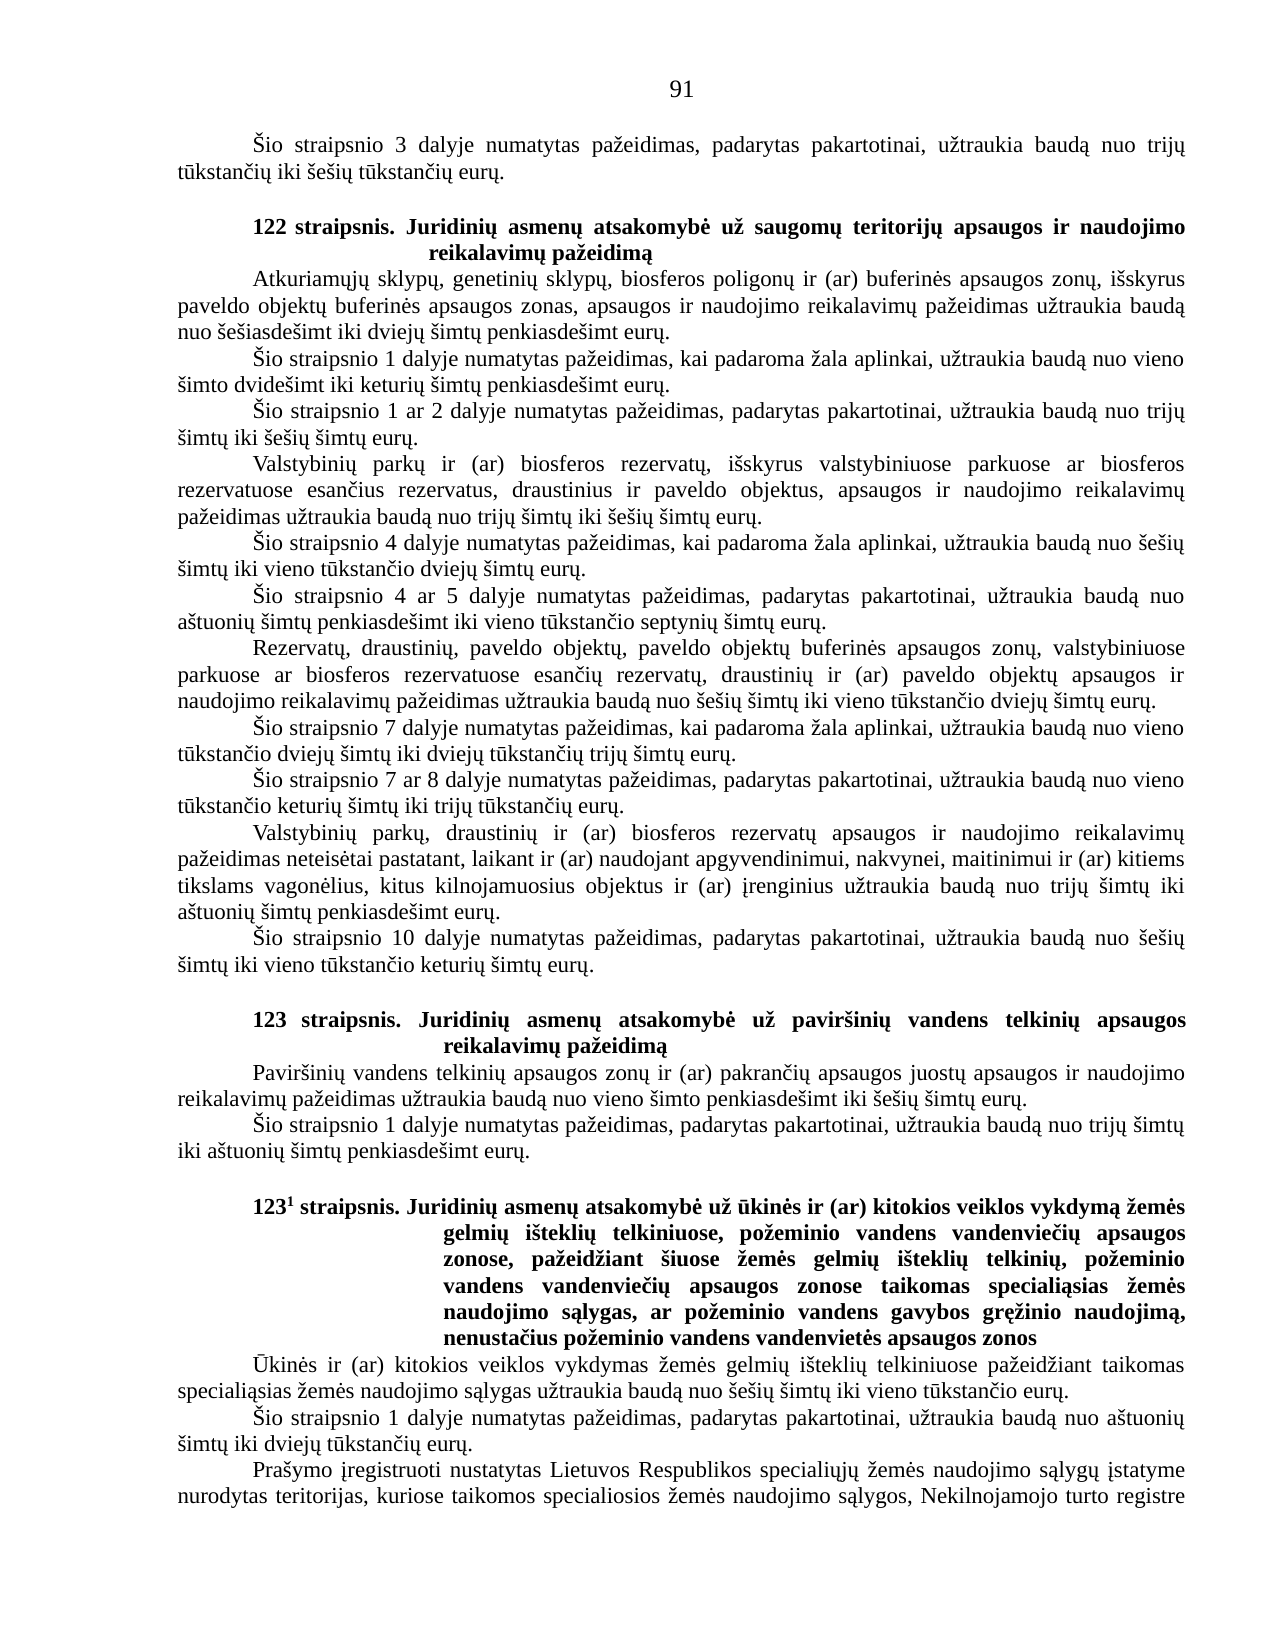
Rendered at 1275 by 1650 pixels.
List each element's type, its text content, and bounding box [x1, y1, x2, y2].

text Paviršinių vandens telkinių apsaugos zonų ir (ar) pakrančių apsaugos juostų apsaugos ir naudojimo reikalavimų pažeidimas užtraukia baudą nuo vieno šimto penkiasdešimt iki šešių šimtų eurų. [177, 1058, 1186, 1111]
text Šio straipsnio 4 dalyje numatytas pažeidimas, kai padaroma žala aplinkai, užtraukia baudą nuo šešių šimtų iki vieno tūkstančio dviejų šimtų eurų. [177, 529, 1186, 582]
text 1231 straipsnis. Juridinių asmenų atsakomybė už ūkinės ir (ar) kitokios veiklos vykdymą žemės gelmių išteklių telkiniuose, požeminio vandens vandenviečių apsaugos zonose, pažeidžiant šiuose žemės gelmių išteklių telkinių, požeminio vandens vandenviečių apsaugos zonose taikomas specialiąsias žemės naudojimo sąlygas, ar požeminio vandens gavybos gręžinio naudojimą, nenustačius požeminio vandens vandenvietės apsaugos zonos [252, 1193, 1186, 1351]
text 122 straipsnis. Juridinių asmenų atsakomybė už saugomų teritorijų apsaugos ir naudojimo reikalavimų pažeidimą [252, 213, 1186, 266]
text Atkuriamųjų sklypų, genetinių sklypų, biosferos poligonų ir (ar) buferinės apsaugos zonų, išskyrus paveldo objektų buferinės apsaugos zonas, apsaugos ir naudojimo reikalavimų pažeidimas užtraukia baudą nuo šešiasdešimt iki dviejų šimtų penkiasdešimt eurų. [177, 266, 1186, 344]
text Šio straipsnio 4 ar 5 dalyje numatytas pažeidimas, padarytas pakartotinai, užtraukia baudą nuo aštuonių šimtų penkiasdešimt iki vieno tūkstančio septynių šimtų eurų. [177, 582, 1186, 634]
text Šio straipsnio 1 dalyje numatytas pažeidimas, padarytas pakartotinai, užtraukia baudą nuo aštuonių šimtų iki dviejų tūkstančių eurų. [177, 1403, 1186, 1456]
text 123 straipsnis. Juridinių asmenų atsakomybė už paviršinių vandens telkinių apsaugos reikalavimų pažeidimą [252, 1006, 1186, 1058]
text Šio straipsnio 7 ar 8 dalyje numatytas pažeidimas, padarytas pakartotinai, užtraukia baudą nuo vieno tūkstančio keturių šimtų iki trijų tūkstančių eurų. [177, 766, 1186, 819]
text Valstybinių parkų ir (ar) biosferos rezervatų, išskyrus valstybiniuose parkuose ar biosferos rezervatuose esančius rezervatus, draustinius ir paveldo objektus, apsaugos ir naudojimo reikalavimų pažeidimas užtraukia baudą nuo trijų šimtų iki šešių šimtų eurų. [177, 450, 1186, 529]
text Šio straipsnio 1 dalyje numatytas pažeidimas, kai padaroma žala aplinkai, užtraukia baudą nuo vieno šimto dvidešimt iki keturių šimtų penkiasdešimt eurų. [177, 344, 1186, 397]
text Šio straipsnio 1 dalyje numatytas pažeidimas, padarytas pakartotinai, užtraukia baudą nuo trijų šimtų iki aštuonių šimtų penkiasdešimt eurų. [177, 1111, 1186, 1164]
text Prašymo įregistruoti nustatytas Lietuvos Respublikos specialiųjų žemės naudojimo sąlygų įstatyme nurodytas teritorijas, kuriose taikomos specialiosios žemės naudojimo sąlygos, Nekilnojamojo turto registre [177, 1456, 1186, 1509]
text Valstybinių parkų, draustinių ir (ar) biosferos rezervatų apsaugos ir naudojimo reikalavimų pažeidimas neteisėtai pastatant, laikant ir (ar) naudojant apgyvendinimui, nakvynei, maitinimui ir (ar) kitiems tikslams vagonėlius, kitus kilnojamuosius objektus ir (ar) įrenginius užtraukia baudą nuo trijų šimtų iki aštuonių šimtų penkiasdešimt eurų. [177, 819, 1186, 924]
text Rezervatų, draustinių, paveldo objektų, paveldo objektų buferinės apsaugos zonų, valstybiniuose parkuose ar biosferos rezervatuose esančių rezervatų, draustinių ir (ar) paveldo objektų apsaugos ir naudojimo reikalavimų pažeidimas užtraukia baudą nuo šešių šimtų iki vieno tūkstančio dviejų šimtų eurų. [177, 634, 1186, 713]
text Šio straipsnio 3 dalyje numatytas pažeidimas, padarytas pakartotinai, užtraukia baudą nuo trijų tūkstančių iki šešių tūkstančių eurų. [177, 131, 1186, 184]
text Ūkinės ir (ar) kitokios veiklos vykdymas žemės gelmių išteklių telkiniuose pažeidžiant taikomas specialiąsias žemės naudojimo sąlygas užtraukia baudą nuo šešių šimtų iki vieno tūkstančio eurų. [177, 1351, 1186, 1403]
text Šio straipsnio 7 dalyje numatytas pažeidimas, kai padaroma žala aplinkai, užtraukia baudą nuo vieno tūkstančio dviejų šimtų iki dviejų tūkstančių trijų šimtų eurų. [177, 713, 1186, 766]
text Šio straipsnio 1 ar 2 dalyje numatytas pažeidimas, padarytas pakartotinai, užtraukia baudą nuo trijų šimtų iki šešių šimtų eurų. [177, 397, 1186, 450]
text Šio straipsnio 10 dalyje numatytas pažeidimas, padarytas pakartotinai, užtraukia baudą nuo šešių šimtų iki vieno tūkstančio keturių šimtų eurų. [177, 924, 1186, 977]
